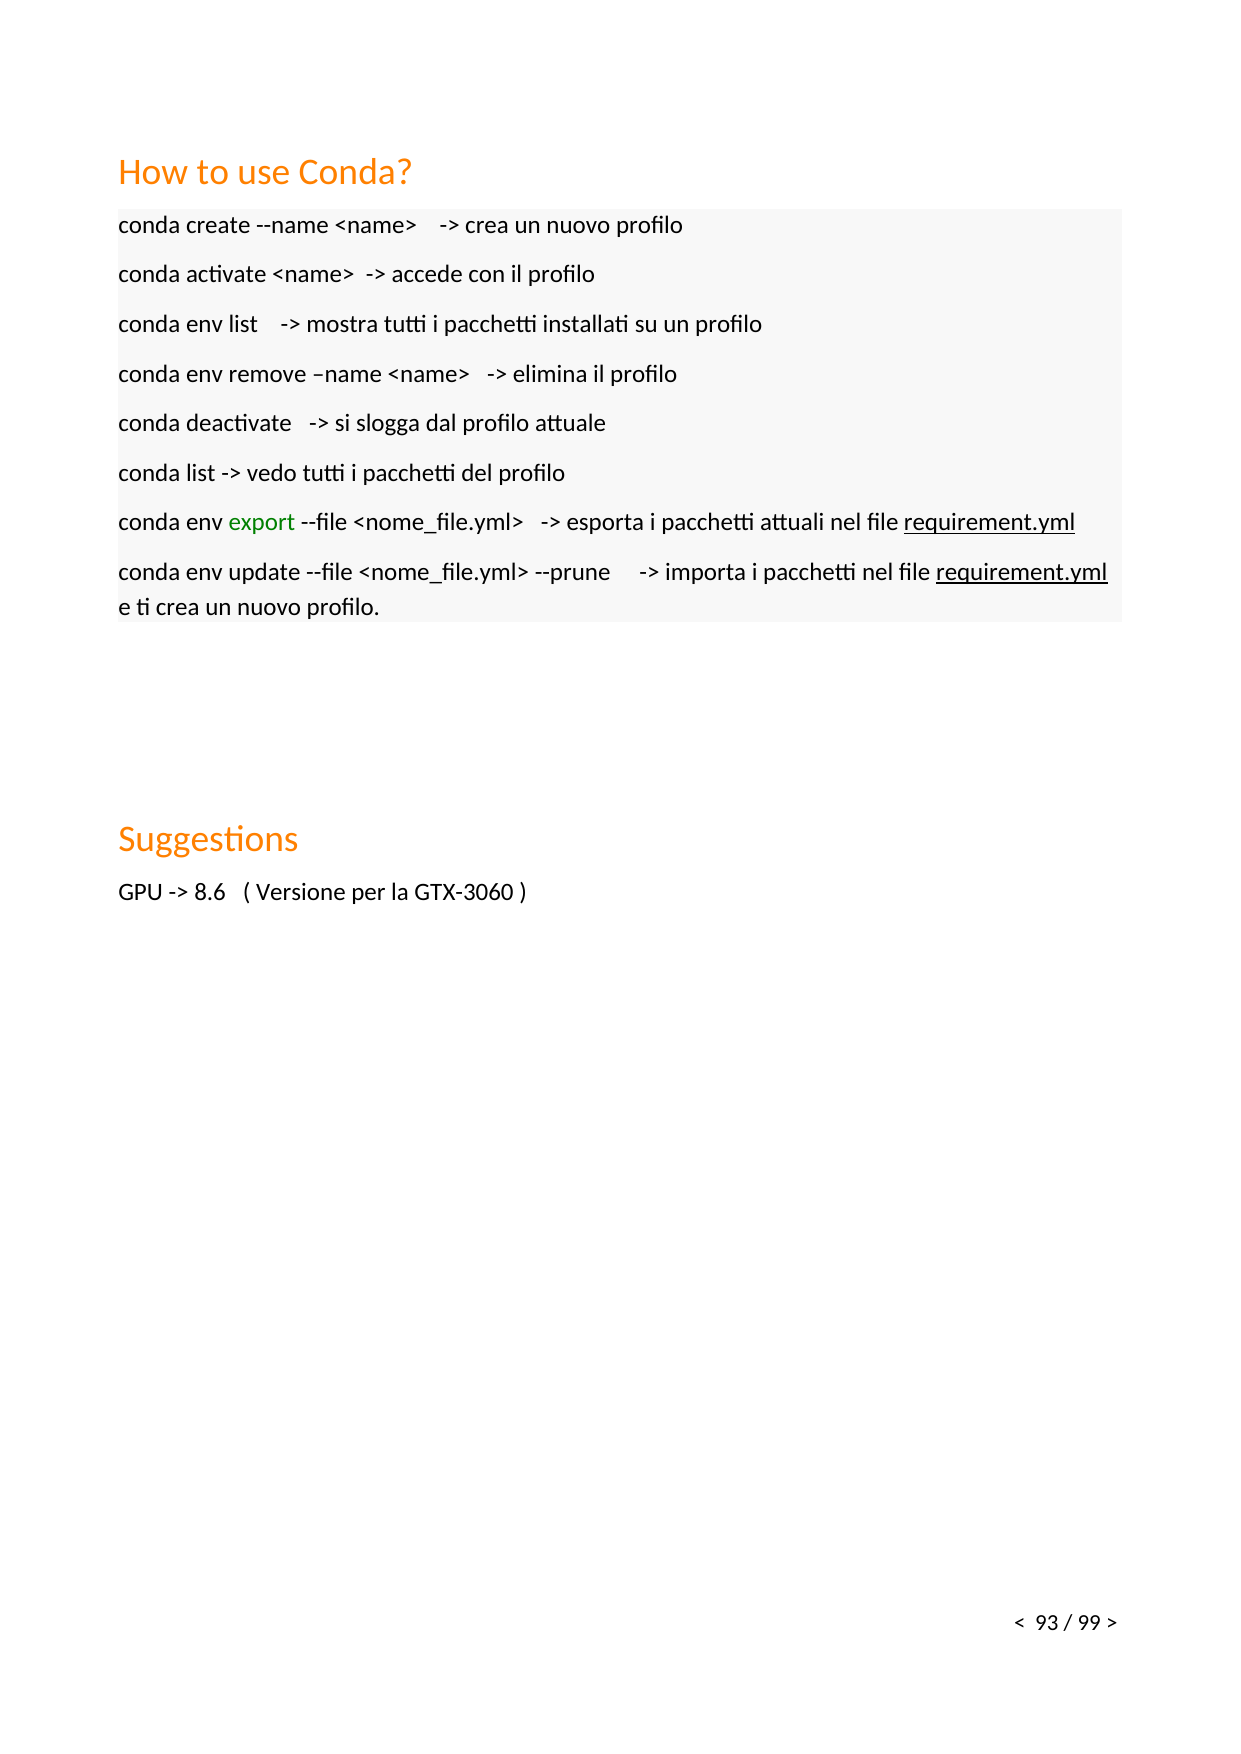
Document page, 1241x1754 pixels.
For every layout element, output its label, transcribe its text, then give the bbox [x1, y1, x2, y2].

text conda env remove –name <name> -> elimina il profilo [118, 358, 1122, 388]
text conda env list -> mostra tutti i pacchetti installati su un profilo [118, 308, 1122, 339]
text conda create --name <name> -> crea un nuovo profilo [118, 209, 1122, 239]
text conda env update --file <nome_file.yml> --prune -> importa i pacchetti nel file requirement.yml e ti crea un nuovo profilo. [118, 556, 1122, 622]
text conda activate <name> -> accede con il profilo [118, 259, 1122, 289]
text conda list -> vedo tutti i pacchetti del profilo [118, 457, 1122, 487]
subtitle How to use Conda? [118, 148, 1122, 193]
text conda env export --file <nome_file.yml> -> esporta i pacchetti attuali nel file requirement.yml [118, 507, 1122, 537]
subtitle Suggestions [118, 814, 1122, 860]
text conda deactivate -> si slogga dal profilo attuale [118, 407, 1122, 438]
text GPU -> 8.6 ( Versione per la GTX-3060 ) [118, 876, 1122, 906]
